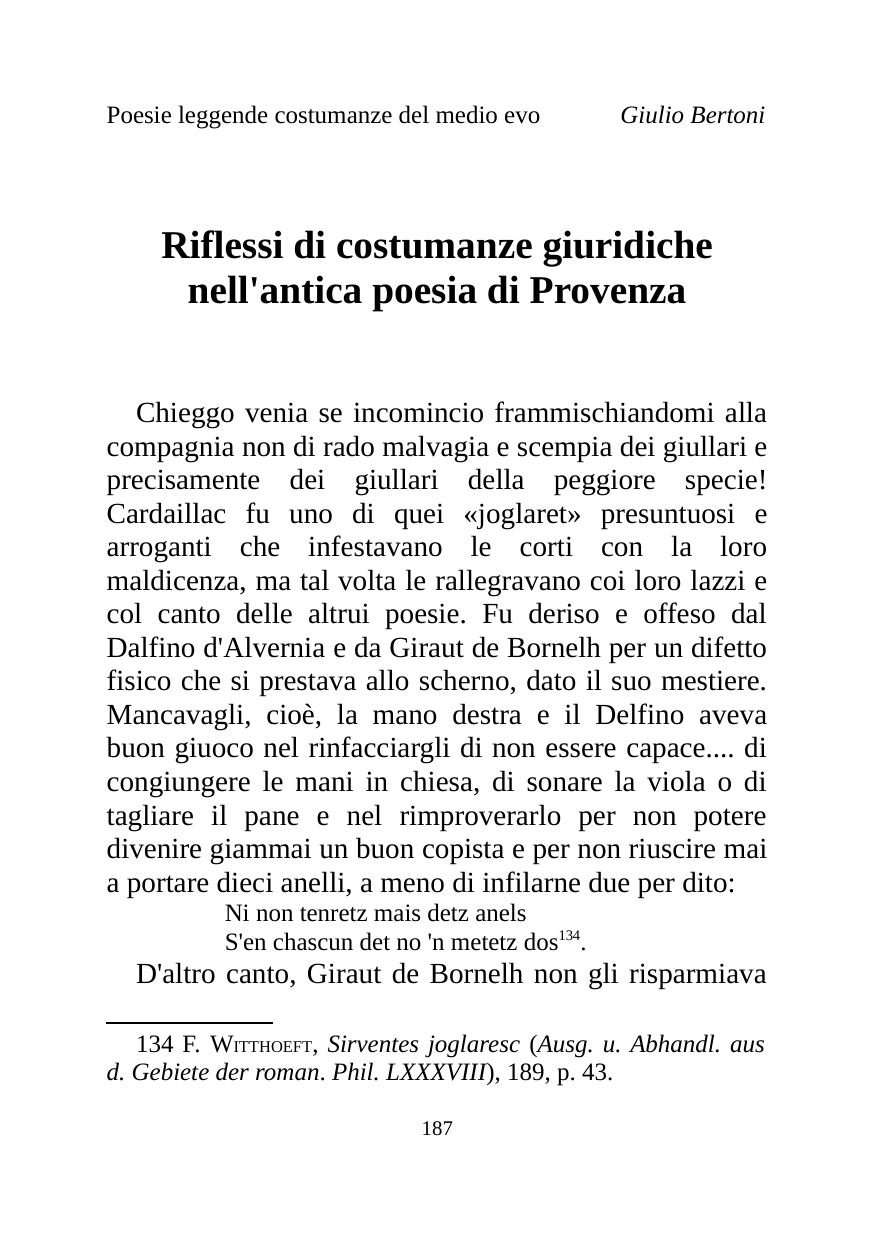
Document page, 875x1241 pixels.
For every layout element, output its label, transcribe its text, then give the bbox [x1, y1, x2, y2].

subtitle Riflessi di costumanze giuridiche nell'antica poesia di Provenza [106, 222, 768, 312]
text Chieggo venia se incomincio frammischiandomi alla compagnia non di rado malvagia e scempia dei giullari e precisamente dei giullari della peggiore specie! Cardaillac fu uno di quei «joglaret» presuntuosi e arroganti che infestavano le corti con la loro maldicenza, ma tal volta le rallegravano coi loro lazzi e col canto delle altrui poesie. Fu deriso e offeso dal Dalfino d'Alvernia e da Giraut de Bornelh per un difetto fisico che si prestava allo scherno, dato il suo mestiere. Mancavagli, cioè, la mano destra e il Delfino aveva buon giuoco nel rinfacciargli di non essere capace.... di congiungere le mani in chiesa, di sonare la viola o di tagliare il pane e nel rimproverarlo per non potere divenire giammai un buon copista e per non riuscire mai a portare dieci anelli, a meno di infilarne due per dito: [106, 395, 768, 898]
text Ni non tenretz mais detz anels S'en chascun det no 'n metetz dos. [224, 898, 768, 956]
text D'altro canto, Giraut de Bornelh non gli risparmiava [106, 956, 768, 989]
text F. Witthoeft, Sirventes joglaresc (Ausg. u. Abhandl. aus d. Gebiete der roman. Phil. LXXXVIII), 189, p. 43. [106, 1029, 768, 1086]
